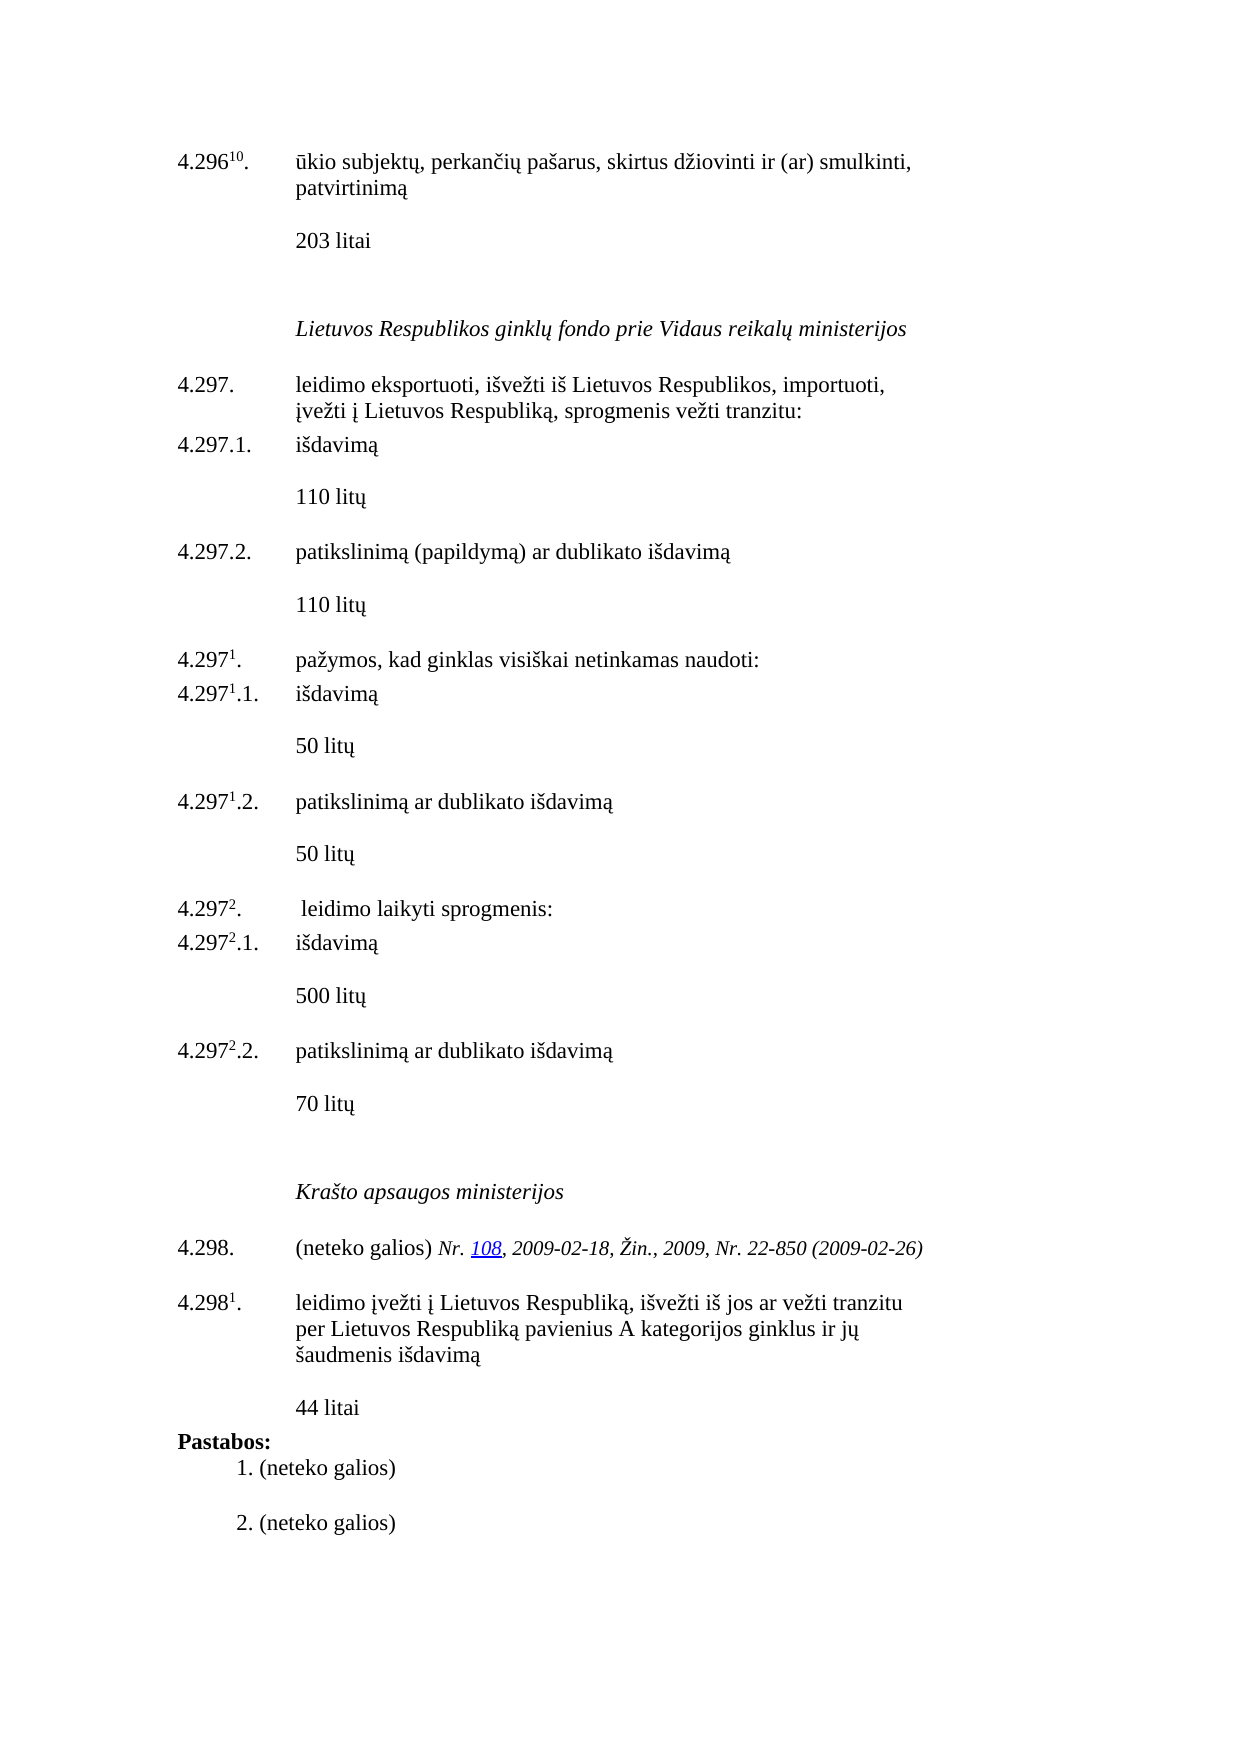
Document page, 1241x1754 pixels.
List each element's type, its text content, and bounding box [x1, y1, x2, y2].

text 4.2981. leidimo įvežti į Lietuvos Respubliką, išvežti iš jos ar vežti tranzitu [177, 1289, 930, 1315]
text 4.2972.2. patikslinimą ar dublikato išdavimą 70 litų [177, 1037, 930, 1116]
text per Lietuvos Respubliką pavienius A kategorijos ginklus ir jų [177, 1315, 930, 1341]
text patvirtinimą 203 litai [177, 174, 930, 253]
text Lietuvos Respublikos ginklų fondo prie Vidaus reikalų ministerijos [295, 316, 945, 342]
text įvežti į Lietuvos Respubliką, sprogmenis vežti tranzitu: [177, 397, 930, 423]
text 4.2972.1. išdavimą 500 litų [177, 929, 930, 1008]
text 4.2971.1. išdavimą 50 litų [177, 680, 930, 759]
text 4.2971.2. patikslinimą ar dublikato išdavimą 50 litų [177, 788, 930, 867]
text Pastabos: [177, 1428, 1122, 1454]
text 4.29610. ūkio subjektų, perkančių pašarus, skirtus džiovinti ir (ar) smulkinti, [177, 148, 930, 174]
text 4.298. (neteko galios) Nr. 108, 2009-02-18, Žin., 2009, Nr. 22-850 (2009-02-26) [177, 1233, 1122, 1260]
text 4.2971. pažymos, kad ginklas visiškai netinkamas naudoti: [177, 646, 930, 673]
text Krašto apsaugos ministerijos [295, 1178, 945, 1205]
text 4.297.2. patikslinimą (papildymą) ar dublikato išdavimą 110 litų [177, 538, 930, 617]
text 4.297. leidimo eksportuoti, išvežti iš Lietuvos Respublikos, importuoti, [177, 371, 930, 397]
text šaudmenis išdavimą 44 litai [177, 1341, 930, 1420]
text 1. (neteko galios) [236, 1454, 1122, 1480]
text 2. (neteko galios) [236, 1509, 1122, 1536]
text 4.2972. leidimo laikyti sprogmenis: [177, 896, 930, 922]
text 4.297.1. išdavimą 110 litų [177, 431, 930, 510]
